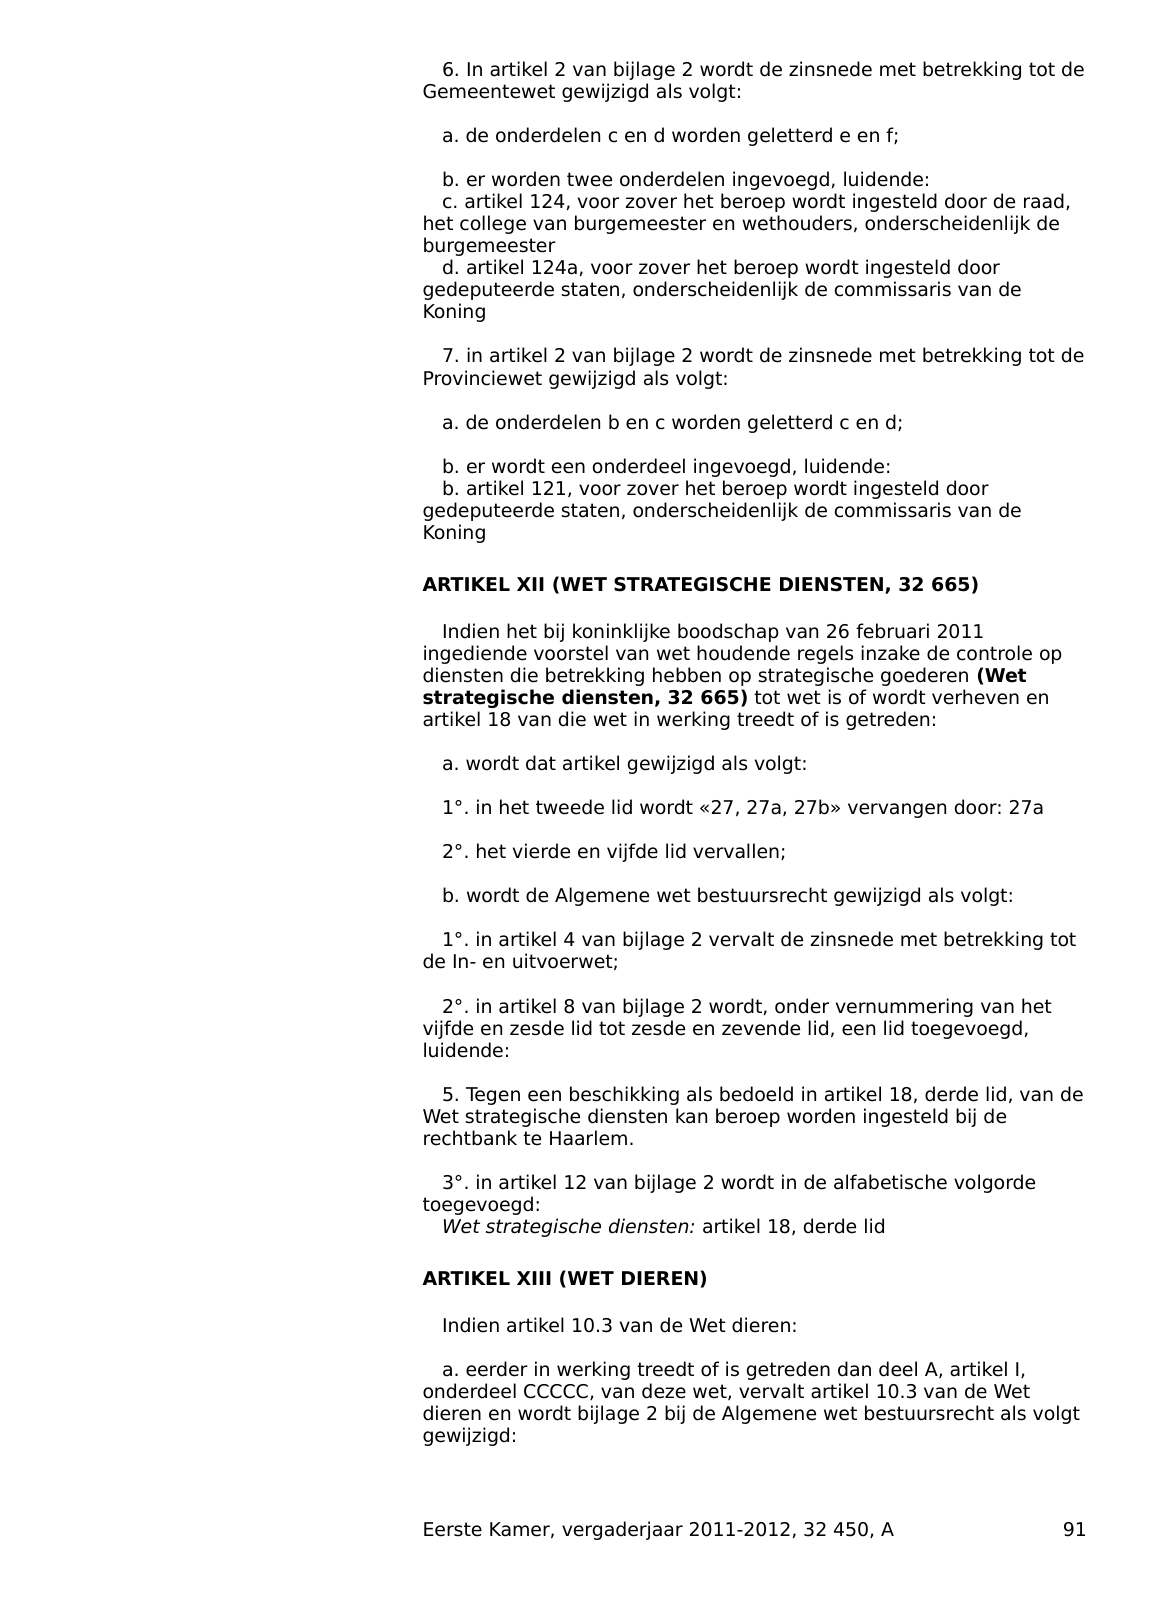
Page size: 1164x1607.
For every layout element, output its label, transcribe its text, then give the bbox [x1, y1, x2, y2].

text b. er wordt een onderdeel ingevoegd, luidende: [422, 456, 1087, 478]
text 6. In artikel 2 van bijlage 2 wordt de zinsnede met betrekking tot de Gemeentewet gewijzigd als volgt: [422, 59, 1087, 103]
text a. eerder in werking treedt of is getreden dan deel A, artikel I, onderdeel CCCCC, van deze wet, vervalt artikel 10.3 van de Wet dieren en wordt bijlage 2 bij de Algemene wet bestuursrecht als volgt gewijzigd: [422, 1359, 1087, 1447]
text 5. Tegen een beschikking als bedoeld in artikel 18, derde lid, van de Wet strategische diensten kan beroep worden ingesteld bij de rechtbank te Haarlem. [422, 1084, 1087, 1149]
text a. wordt dat artikel gewijzigd als volgt: [422, 753, 1087, 775]
text 1°. in artikel 4 van bijlage 2 vervalt de zinsnede met betrekking tot de In- en uitvoerwet; [422, 929, 1087, 973]
text b. artikel 121, voor zover het beroep wordt ingesteld door gedeputeerde staten, onderscheidenlijk de commissaris van de Koning [422, 478, 1087, 544]
text d. artikel 124a, voor zover het beroep wordt ingesteld door gedeputeerde staten, onderscheidenlijk de commissaris van de Koning [422, 257, 1087, 323]
text Indien artikel 10.3 van de Wet dieren: [422, 1315, 1087, 1337]
text Wet strategische diensten: artikel 18, derde lid [422, 1216, 1087, 1238]
subtitle ARTIKEL XII (WET STRATEGISCHE DIENSTEN, 32 665) [422, 574, 1087, 596]
text c. artikel 124, voor zover het beroep wordt ingesteld door de raad, het college van burgemeester en wethouders, onderscheidenlijk de burgemeester [422, 191, 1087, 257]
text b. er worden twee onderdelen ingevoegd, luidende: [422, 169, 1087, 191]
subtitle ARTIKEL XIII (WET DIEREN) [422, 1268, 1087, 1290]
text 1°. in het tweede lid wordt «27, 27a, 27b» vervangen door: 27a [422, 797, 1087, 819]
text Indien het bij koninklijke boodschap van 26 februari 2011 ingediende voorstel van wet houdende regels inzake de controle op diensten die betrekking hebben op strategische goederen (Wet strategische diensten, 32 665) tot wet is of wordt verheven en artikel 18 van die wet in werking treedt of is getreden: [422, 621, 1087, 731]
text b. wordt de Algemene wet bestuursrecht gewijzigd als volgt: [422, 885, 1087, 907]
text a. de onderdelen b en c worden geletterd c en d; [422, 412, 1087, 433]
text 3°. in artikel 12 van bijlage 2 wordt in de alfabetische volgorde toegevoegd: [422, 1172, 1087, 1216]
text a. de onderdelen c en d worden geletterd e en f; [422, 125, 1087, 147]
text 7. in artikel 2 van bijlage 2 wordt de zinsnede met betrekking tot de Provinciewet gewijzigd als volgt: [422, 345, 1087, 389]
text 2°. het vierde en vijfde lid vervallen; [422, 841, 1087, 863]
text 2°. in artikel 8 van bijlage 2 wordt, onder vernummering van het vijfde en zesde lid tot zesde en zevende lid, een lid toegevoegd, luidende: [422, 996, 1087, 1061]
